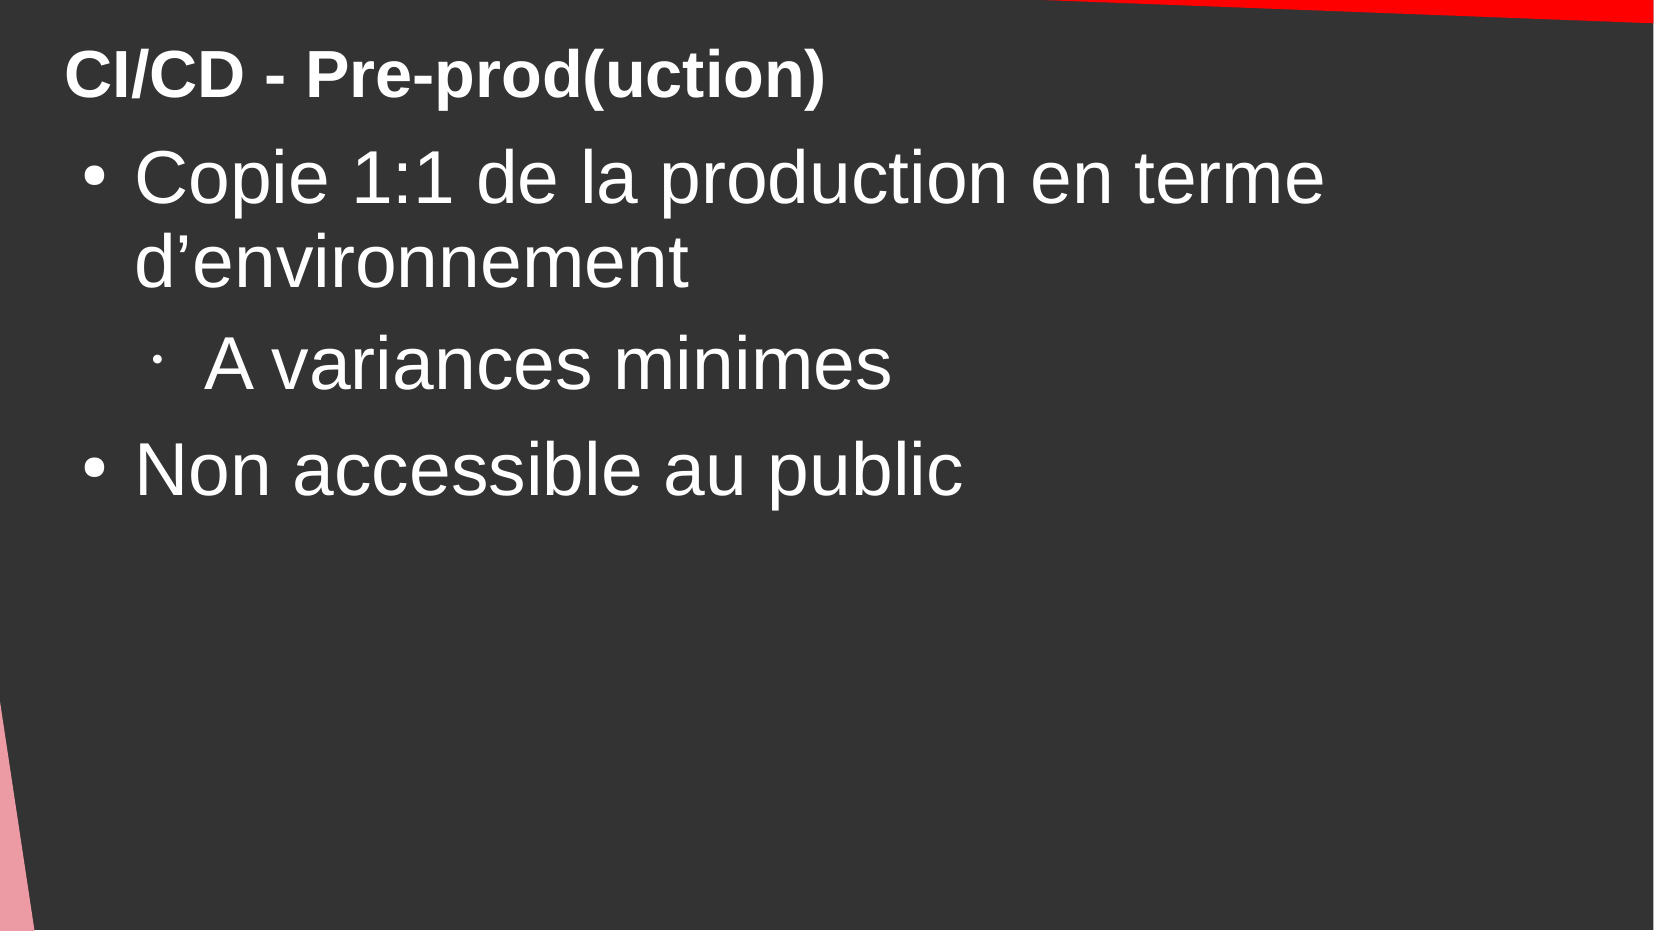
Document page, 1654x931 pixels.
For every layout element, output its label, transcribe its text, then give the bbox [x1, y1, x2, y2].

text_box [1042, 0, 1654, 24]
list Copie 1:1 de la production en terme d’environnement A variances minimes Non accessible au public [63, 135, 1607, 709]
text_box [0, 701, 35, 931]
title CI/CD - Pre-prod(uction) [64, 37, 1471, 119]
